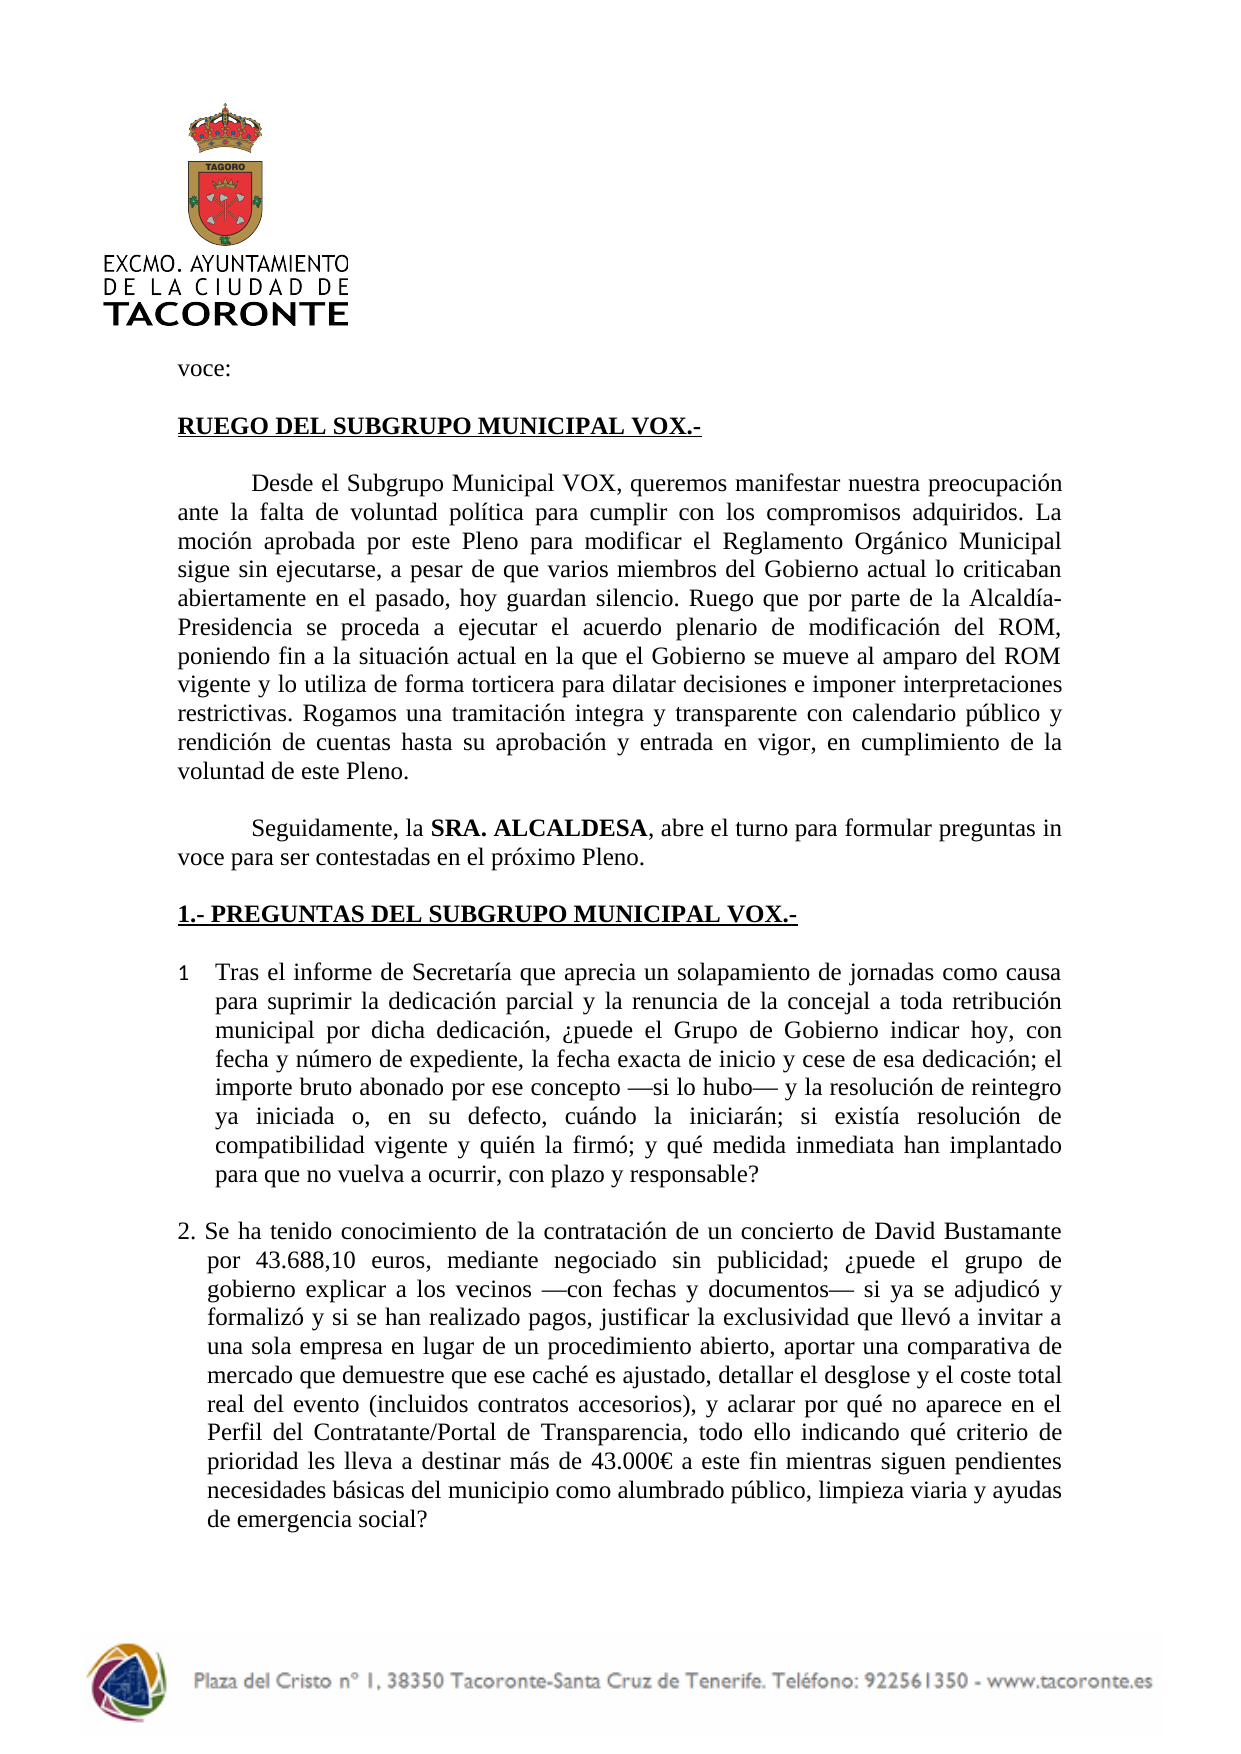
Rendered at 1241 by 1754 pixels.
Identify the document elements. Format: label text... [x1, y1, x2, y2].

text 2. Se ha tenido conocimiento de la contratación de un concierto de David Bustamante por 43.688,10 euros, mediante negociado sin publicidad; ¿puede el grupo de gobierno explicar a los vecinos —con fechas y documentos— si ya se adjudicó y formalizó y si se han realizado pagos, justificar la exclusividad que llevó a invitar a una sola empresa en lugar de un procedimiento abierto, aportar una comparativa de mercado que demuestre que ese caché es ajustado, detallar el desglose y el coste total real del evento (incluidos contratos accesorios), y aclarar por qué no aparece en el Perfil del Contratante/Portal de Transparencia, todo ello indicando qué criterio de prioridad les lleva a destinar más de 43.000€ a este fin mientras siguen pendientes necesidades básicas del municipio como alumbrado público, limpieza viaria y ayudas de emergencia social? [177, 1216, 1063, 1532]
list Tras el informe de Secretaría que aprecia un solapamiento de jornadas como causa para suprimir la dedicación parcial y la renuncia de la concejal a toda retribución municipal por dicha dedicación, ¿puede el Grupo de Gobierno indicar hoy, con fecha y número de expediente, la fecha exacta de inicio y cese de esa dedicación; el importe bruto abonado por ese concepto —si lo hubo— y la resolución de reintegro ya iniciada o, en su defecto, cuándo la iniciarán; si existía resolución de compatibilidad vigente y quién la firmó; y qué medida inmediata han implantado para que no vuelva a ocurrir, con plazo y responsable? [177, 957, 1063, 1187]
picture [80, 1630, 1163, 1737]
text Desde el Subgrupo Municipal VOX, queremos manifestar nuestra preocupación ante la falta de voluntad política para cumplir con los compromisos adquiridos. La moción aprobada por este Pleno para modificar el Reglamento Orgánico Municipal sigue sin ejecutarse, a pesar de que varios miembros del Gobierno actual lo criticaban abiertamente en el pasado, hoy guardan silencio. Ruego que por parte de la Alcaldía-Presidencia se proceda a ejecutar el acuerdo plenario de modificación del ROM, poniendo fin a la situación actual en la que el Gobierno se mueve al amparo del ROM vigente y lo utiliza de forma torticera para dilatar decisiones e imponer interpretaciones restrictivas. Rogamos una tramitación integra y transparente con calendario público y rendición de cuentas hasta su aprobación y entrada en vigor, en cumplimiento de la voluntad de este Pleno. [177, 468, 1063, 784]
text 1.- PREGUNTAS DEL SUBGRUPO MUNICIPAL VOX.- [177, 899, 1063, 928]
picture [103, 103, 348, 326]
text Seguidamente, la SRA. ALCALDESA, abre el turno para formular preguntas in voce para ser contestadas en el próximo Pleno. [177, 813, 1063, 871]
text RUEGO DEL SUBGRUPO MUNICIPAL VOX.- [177, 411, 1063, 439]
text voce: [177, 353, 1063, 382]
